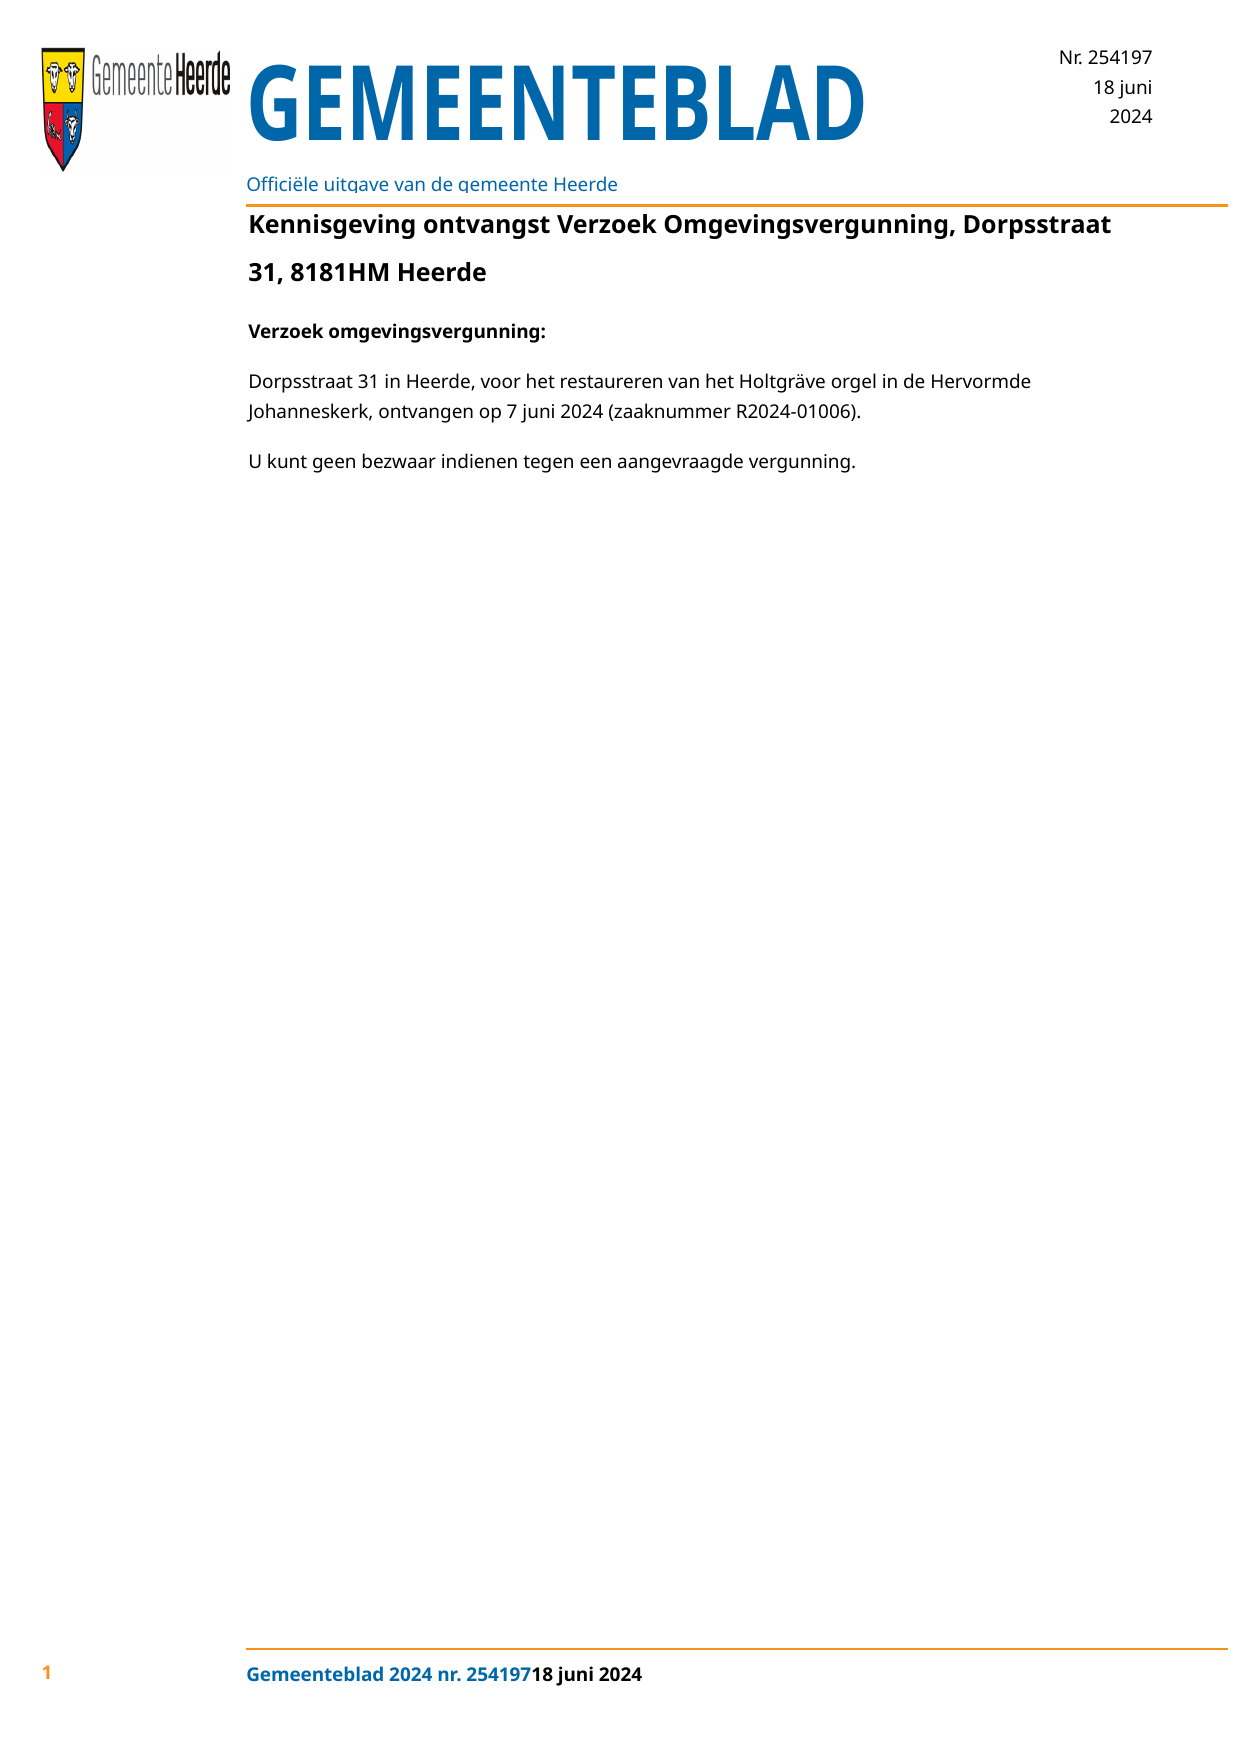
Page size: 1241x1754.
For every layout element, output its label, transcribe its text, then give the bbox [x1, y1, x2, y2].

text Dorpsstraat 31 in Heerde, voor het restaureren van het Holtgräve orgel in de Hervormde Johanneskerk, ontvangen op 7 juni 2024 (zaaknummer R2024-01006). [248, 368, 1152, 424]
text Verzoek omgevingsvergunning: [248, 318, 1152, 344]
text U kunt geen bezwaar indienen tegen een aangevraagde vergunning. [248, 448, 1152, 474]
text Kennisgeving ontvangst Verzoek Omgevingsvergunning, Dorpsstraat 31, 8181HM Heerde [248, 207, 1152, 288]
picture [41, 47, 231, 172]
